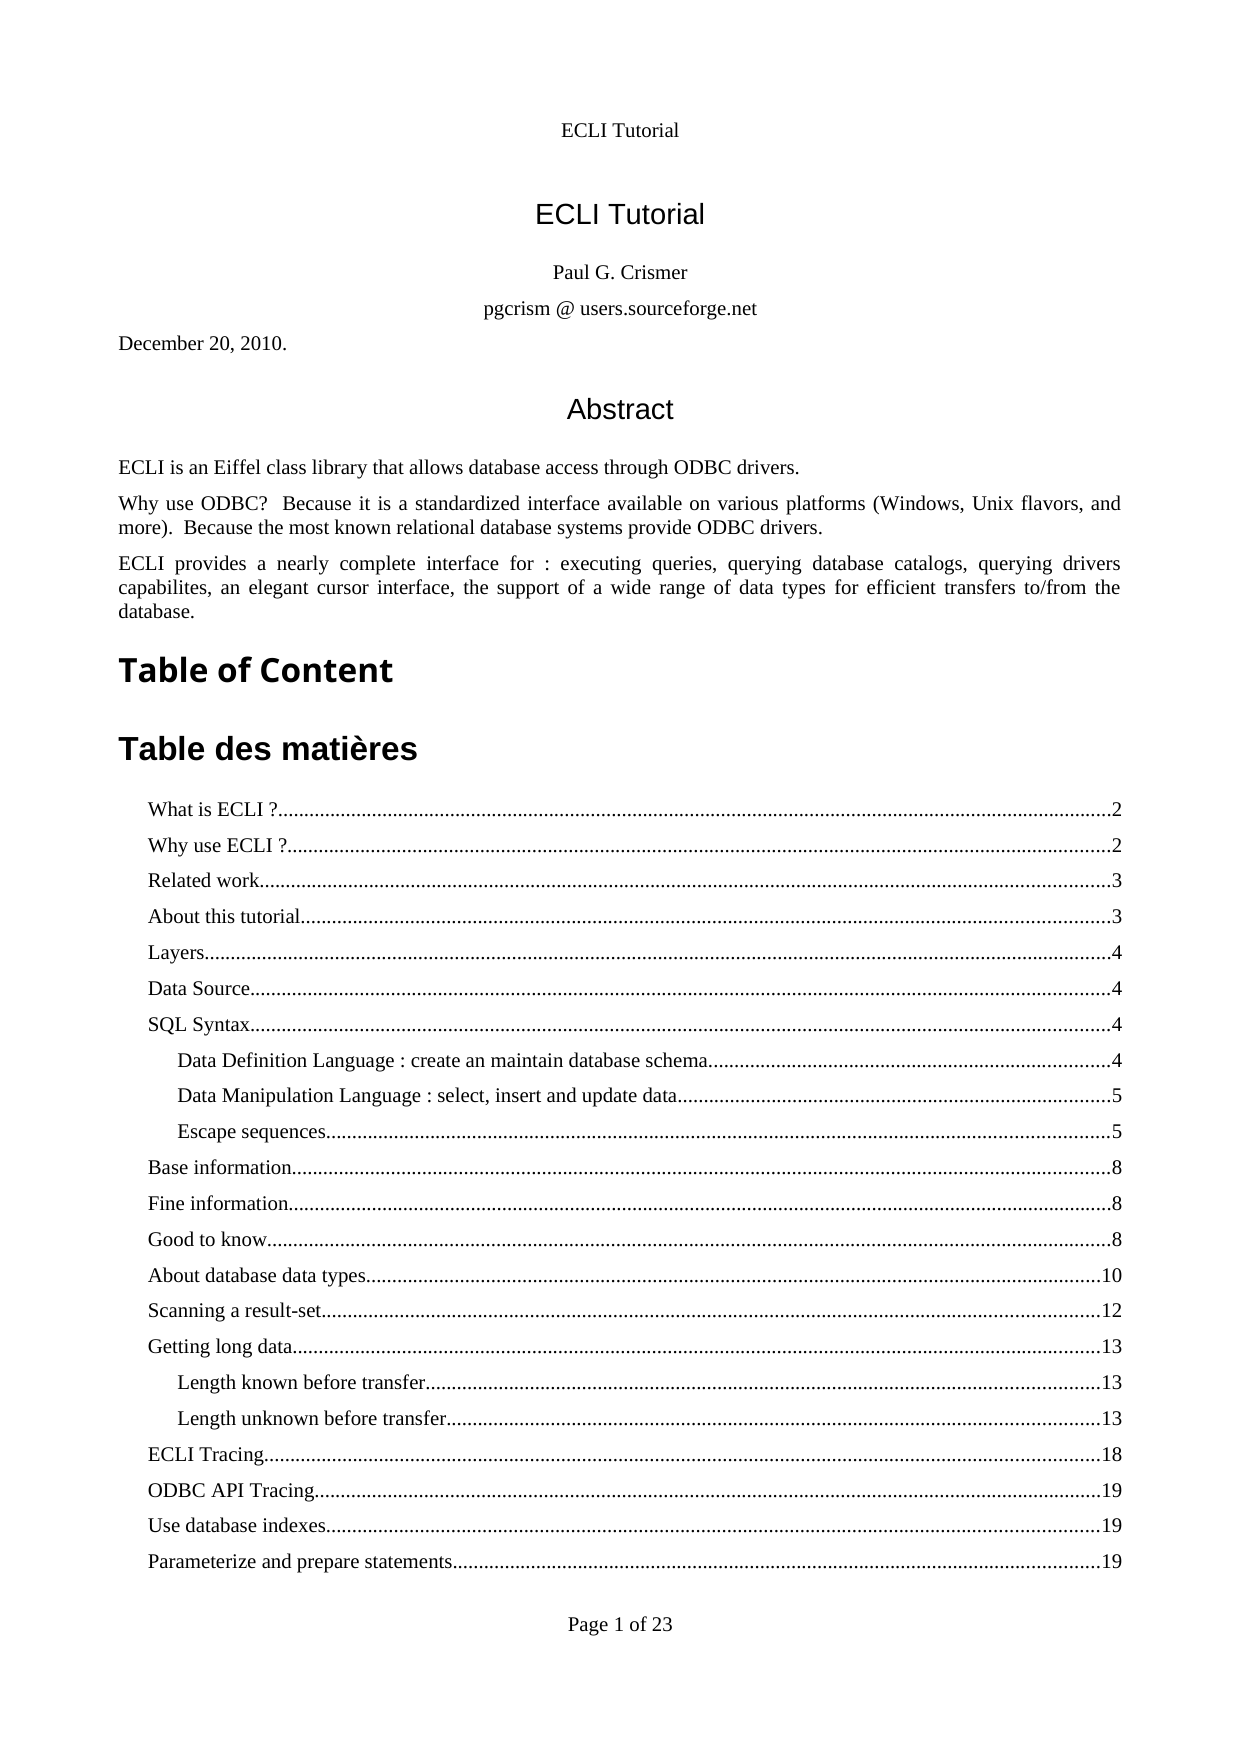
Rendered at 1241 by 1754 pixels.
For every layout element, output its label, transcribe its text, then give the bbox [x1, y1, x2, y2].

subtitle Table of Content [118, 647, 1122, 692]
subtitle Abstract [118, 392, 1122, 426]
text Base information 8 [148, 1155, 1122, 1179]
subtitle Table des matières [118, 729, 1122, 767]
text Scanning a result-set 12 [148, 1298, 1122, 1322]
text Data Definition Language : create an maintain database schema. 4 [177, 1048, 1122, 1072]
text Layers 4 [148, 940, 1122, 964]
text pgcrism @ users.sourceforge.net [118, 296, 1122, 319]
text Why use ECLI ? 2 [148, 833, 1122, 857]
text Fine information 8 [148, 1191, 1122, 1215]
text Good to know 8 [148, 1227, 1122, 1251]
text December 20, 2010. [118, 331, 1122, 355]
text ODBC API Tracing 19 [148, 1478, 1122, 1502]
subtitle ECLI Tutorial [118, 197, 1122, 230]
text What is ECLI ? 2 [148, 797, 1122, 821]
text About this tutorial 3 [148, 904, 1122, 928]
text Parameterize and prepare statements 19 [148, 1549, 1122, 1573]
text ECLI provides a nearly complete interface for : executing queries, querying database catalogs, querying drivers capabilites, an elegant cursor interface, the support of a wide range of data types for efficient transfers to/from the database. [118, 551, 1122, 623]
text Getting long data 13 [148, 1334, 1122, 1358]
text Related work 3 [148, 868, 1122, 892]
text About database data types 10 [148, 1263, 1122, 1287]
text Escape sequences 5 [177, 1119, 1122, 1143]
text Data Source 4 [148, 976, 1122, 1000]
text Paul G. Crismer [118, 260, 1122, 284]
text Why use ODBC? Because it is a standardized interface available on various platforms (Windows, Unix flavors, and more). Because the most known relational database systems provide ODBC drivers. [118, 491, 1122, 539]
text Use database indexes 19 [148, 1513, 1122, 1537]
text SQL Syntax 4 [148, 1012, 1122, 1036]
text Data Manipulation Language : select, insert and update data. 5 [177, 1083, 1122, 1107]
text ECLI Tracing 18 [148, 1442, 1122, 1466]
text ECLI is an Eiffel class library that allows database access through ODBC drivers. [118, 455, 1122, 479]
text Length known before transfer 13 [177, 1370, 1122, 1394]
text Length unknown before transfer 13 [177, 1406, 1122, 1430]
